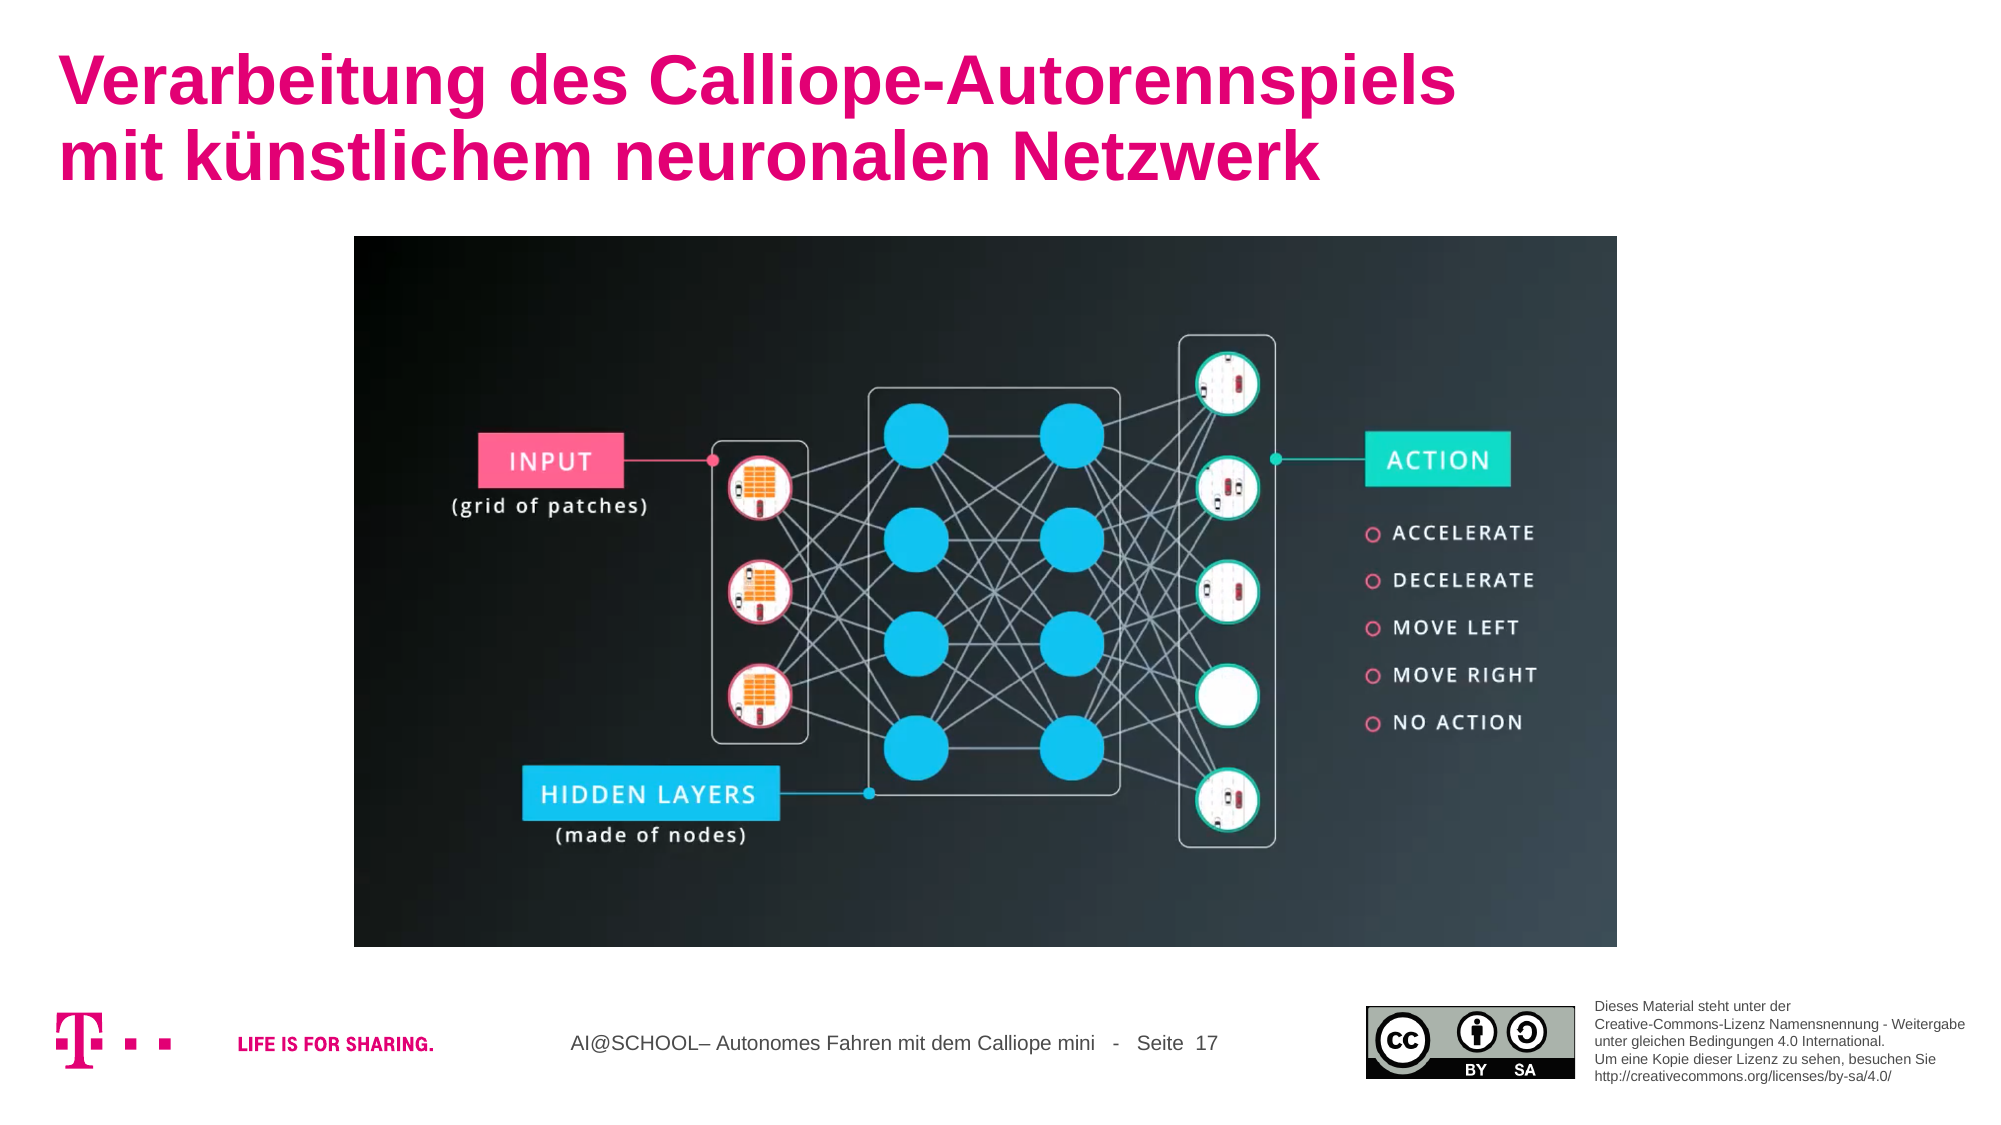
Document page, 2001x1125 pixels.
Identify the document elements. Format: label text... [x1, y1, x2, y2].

title Verarbeitung des Calliope-Autorennspiels mit künstlichem neuronalen Netzwerk [0, 43, 1888, 132]
picture [354, 236, 1617, 947]
